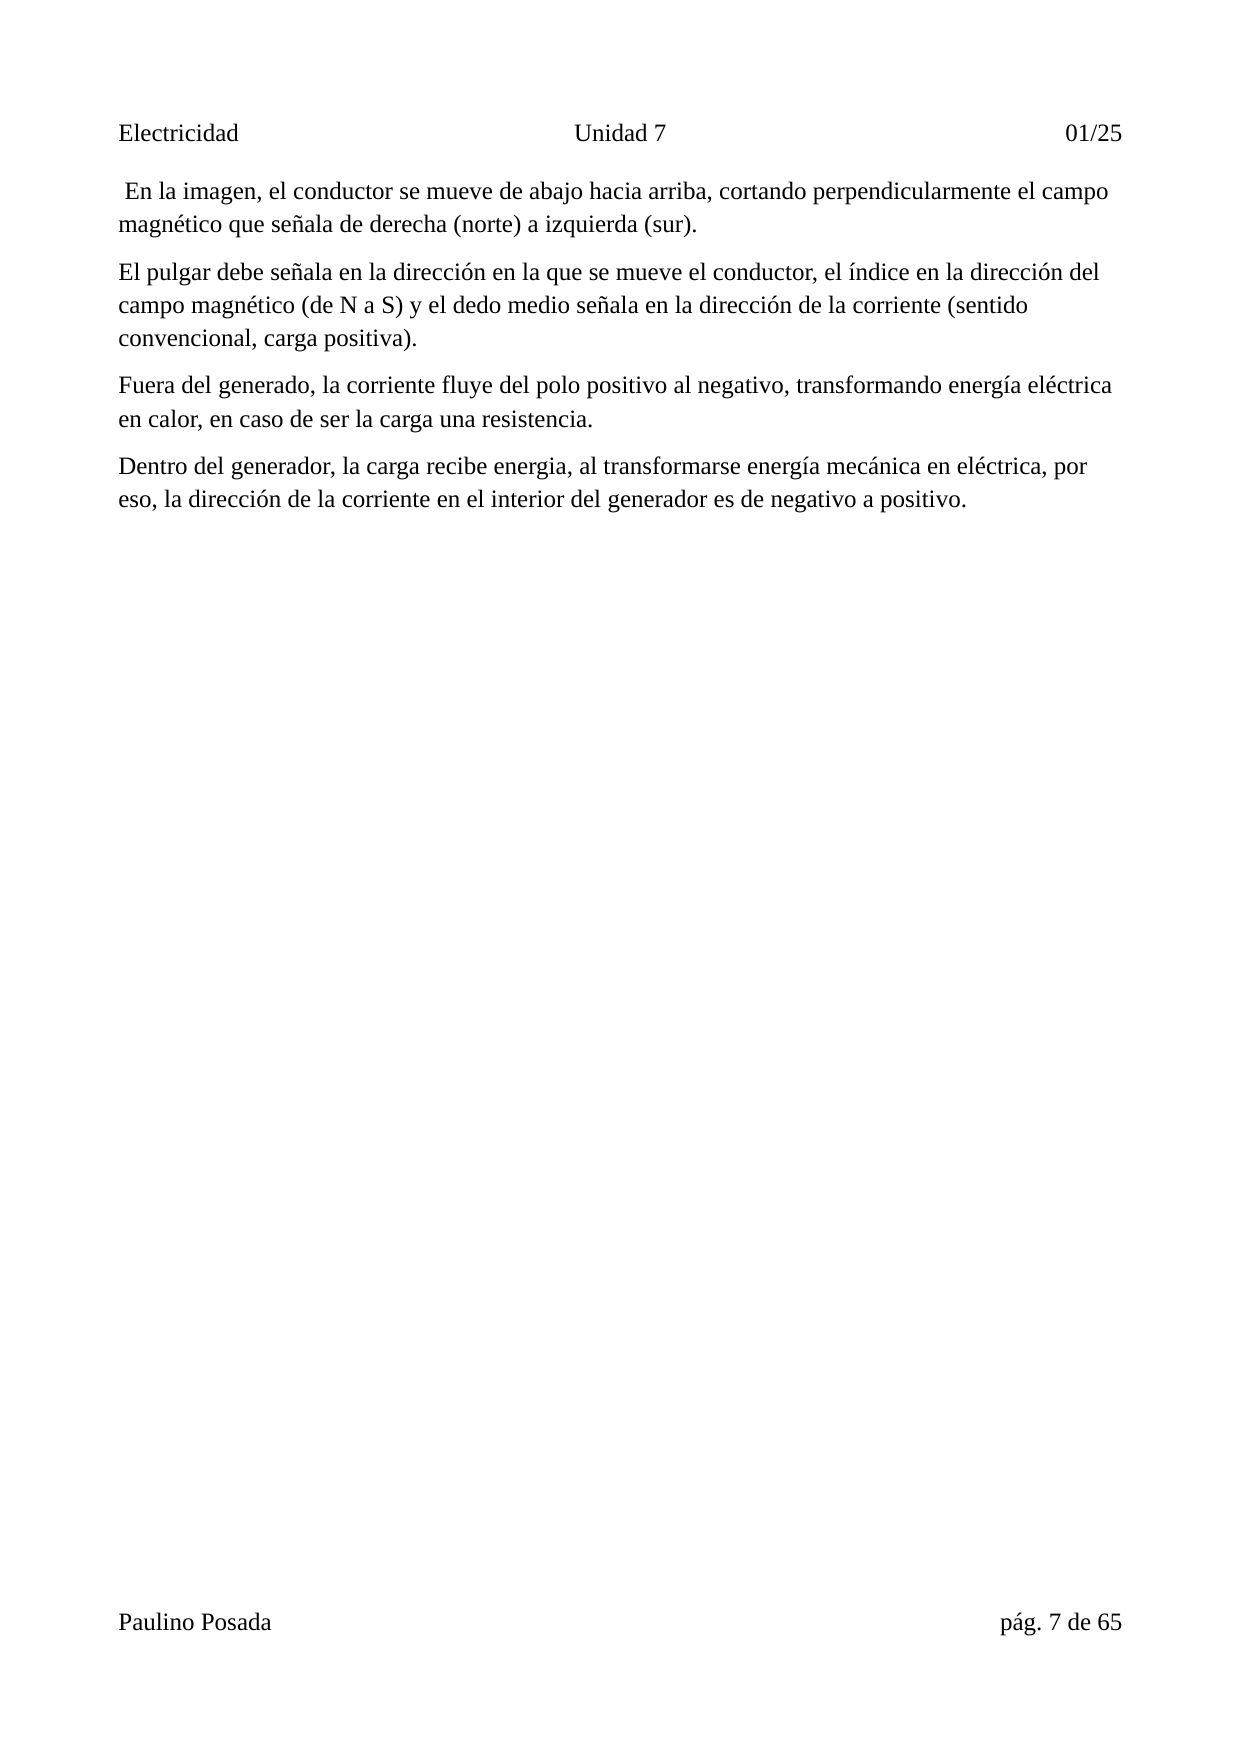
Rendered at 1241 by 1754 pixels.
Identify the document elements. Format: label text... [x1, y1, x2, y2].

text El pulgar debe señala en la dirección en la que se mueve el conductor, el índice en la dirección del campo magnético (de N a S) y el dedo medio señala en la dirección de la corriente (sentido convencional, carga positiva). [118, 257, 1122, 352]
text Fuera del generado, la corriente fluye del polo positivo al negativo, transformando energía eléctrica en calor, en caso de ser la carga una resistencia. [118, 371, 1122, 432]
text En la imagen, el conductor se mueve de abajo hacia arriba, cortando perpendicularmente el campo magnético que señala de derecha (norte) a izquierda (sur). [118, 176, 1122, 238]
text Dentro del generador, la carga recibe energia, al transformarse energía mecánica en eléctrica, por eso, la dirección de la corriente en el interior del generador es de negativo a positivo. [118, 451, 1122, 513]
